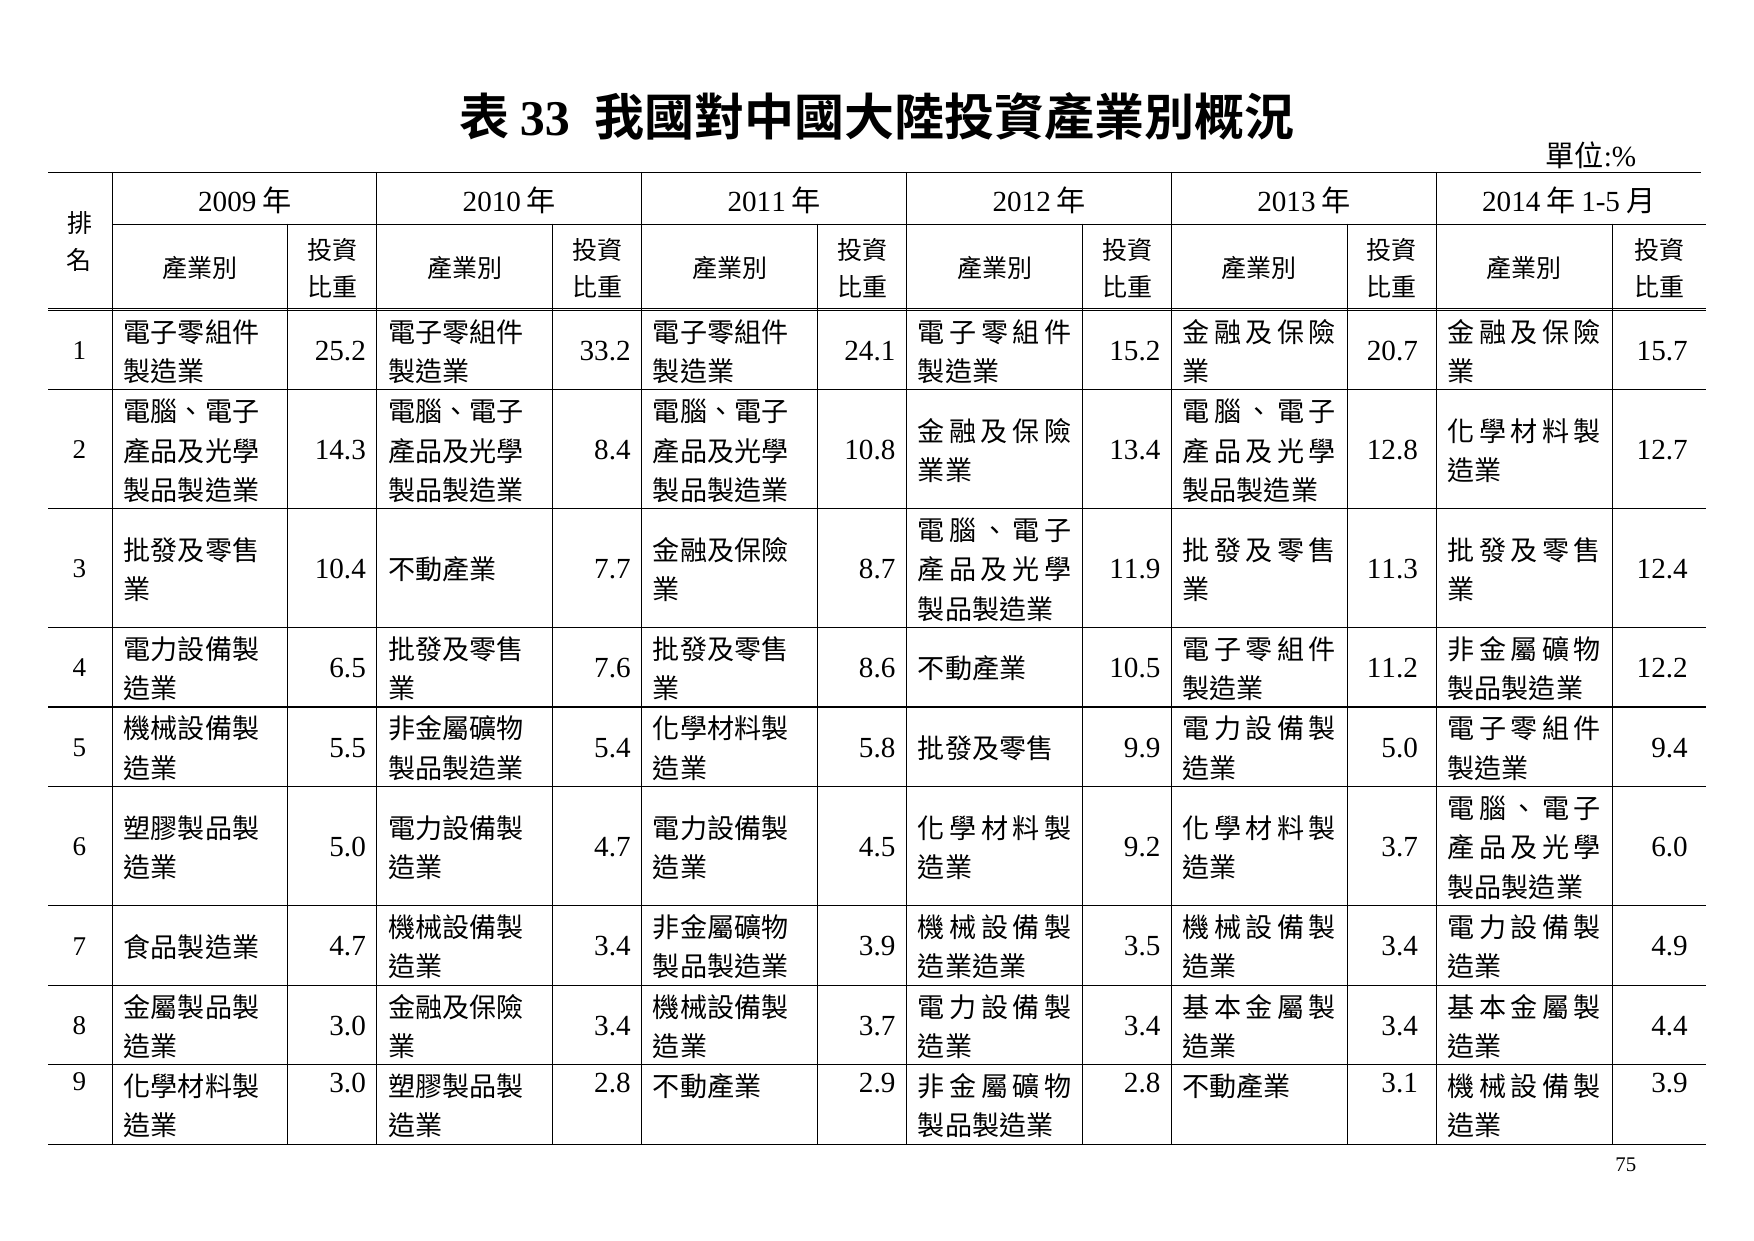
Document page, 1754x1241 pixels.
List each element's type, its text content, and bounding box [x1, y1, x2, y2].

table_cell 金融及保險業業 [907, 390, 1082, 508]
table_cell 機械設備製造業 [377, 906, 552, 984]
table_cell 33.2 [553, 311, 641, 389]
table_cell 9 [48, 1065, 112, 1144]
table_cell 電力設備製造業 [1172, 708, 1347, 786]
table_cell 批發及零售業 [377, 628, 552, 706]
table_cell 11.9 [1083, 509, 1171, 627]
table_cell 電腦、電子產品及光學製品製造業 [113, 390, 287, 508]
table_header [1701, 172, 1706, 223]
text 表33 我國對中國大陸投資產業別概況 [118, 88, 1636, 147]
table_cell 非金屬礦物製品製造業 [907, 1065, 1082, 1144]
table_cell 1 [48, 311, 112, 389]
table_cell 塑膠製品製造業 [113, 787, 287, 905]
table_cell 12.4 [1613, 509, 1706, 627]
table_header 2009年 [113, 173, 376, 223]
table_cell 9.2 [1083, 787, 1171, 905]
table_cell 電子零組件製造業 [642, 311, 817, 389]
table_cell 批發及零售業 [642, 628, 817, 706]
table_cell 25.2 [288, 311, 376, 389]
table_cell 金屬製品製造業 [113, 986, 287, 1064]
table_cell 不動產業 [907, 628, 1082, 706]
table_cell 10.5 [1083, 628, 1171, 706]
table_cell 金融及保險業 [377, 986, 552, 1064]
table_header 2014年1-5月 [1437, 173, 1701, 223]
table_cell 9.4 [1613, 708, 1706, 786]
table_cell 5.5 [288, 708, 376, 786]
table_cell 4 [48, 628, 112, 706]
table_cell 20.7 [1348, 311, 1436, 389]
table_cell 電子零組件製造業 [113, 311, 287, 389]
table_cell 5.8 [818, 708, 906, 786]
table_cell 3.5 [1083, 906, 1171, 984]
table_cell 4.5 [818, 787, 906, 905]
table_cell 不動產業 [1172, 1065, 1347, 1144]
table_cell 產業別 [377, 225, 552, 307]
table_cell 非金屬礦物製品製造業 [1437, 628, 1612, 706]
table_cell 投資比重 [1613, 225, 1706, 307]
table_cell 機械設備製造業 [113, 708, 287, 786]
table_cell 12.8 [1348, 390, 1436, 508]
table_cell 電腦、電子產品及光學製品製造業 [1172, 390, 1347, 508]
table_cell 機械設備製造業造業 [907, 906, 1082, 984]
table_cell 食品製造業 [113, 906, 287, 984]
table_cell 4.4 [1613, 986, 1706, 1064]
table_cell 3.7 [818, 986, 906, 1064]
table_cell 6 [48, 787, 112, 905]
table_cell 2.8 [553, 1065, 641, 1144]
table_cell 投資比重 [818, 225, 906, 307]
table_cell 3.9 [1613, 1065, 1706, 1144]
table_cell 10.8 [818, 390, 906, 508]
table_cell 非金屬礦物製品製造業 [642, 906, 817, 984]
table_cell 基本金屬製造業 [1437, 986, 1612, 1064]
table_cell 4.9 [1613, 906, 1706, 984]
table_cell 化學材料製造業 [113, 1065, 287, 1144]
table_cell 6.5 [288, 628, 376, 706]
table_cell 3.0 [288, 986, 376, 1064]
table_cell 2 [48, 390, 112, 508]
table_cell 7.7 [553, 509, 641, 627]
table_cell 投資比重 [288, 225, 376, 307]
table_cell 電腦、電子產品及光學製品製造業 [1437, 787, 1612, 905]
table_cell 8.4 [553, 390, 641, 508]
table_cell 3.4 [1348, 906, 1436, 984]
table_cell 12.2 [1613, 628, 1706, 706]
table_cell 批發及零售業 [113, 509, 287, 627]
table_cell 12.7 [1613, 390, 1706, 508]
table_cell 5.0 [288, 787, 376, 905]
table_cell 9.9 [1083, 708, 1171, 786]
table_cell 金融及保險業 [642, 509, 817, 627]
text 單位:% [118, 147, 1636, 172]
table_cell 3.9 [818, 906, 906, 984]
table_cell 4.7 [288, 906, 376, 984]
table_cell 7.6 [553, 628, 641, 706]
table_cell 7 [48, 906, 112, 984]
table_header 2010年 [377, 173, 641, 223]
table_cell 產業別 [1172, 225, 1347, 307]
table_cell 化學材料製造業 [1437, 390, 1612, 508]
table_cell 非金屬礦物製品製造業 [377, 708, 552, 786]
table_cell 3 [48, 509, 112, 627]
table_cell 產業別 [113, 225, 287, 307]
table_cell 電腦、電子產品及光學製品製造業 [642, 390, 817, 508]
table_cell 6.0 [1613, 787, 1706, 905]
table_cell 電子零組件製造業 [1437, 708, 1612, 786]
table_cell 產業別 [1437, 225, 1612, 307]
table_cell 3.4 [1083, 986, 1171, 1064]
table_cell 電腦、電子產品及光學製品製造業 [907, 509, 1082, 627]
table_cell 5 [48, 708, 112, 786]
table_cell 批發及零售 [907, 708, 1082, 786]
table_cell 14.3 [288, 390, 376, 508]
table_cell 4.7 [553, 787, 641, 905]
table_cell 電力設備製造業 [907, 986, 1082, 1064]
table_cell 金融及保險業 [1437, 311, 1612, 389]
table_cell 電力設備製造業 [377, 787, 552, 905]
table_cell 11.3 [1348, 509, 1436, 627]
table_cell 電子零組件製造業 [377, 311, 552, 389]
table_cell 8.6 [818, 628, 906, 706]
table_cell 3.0 [288, 1065, 376, 1144]
table_cell 機械設備製造業 [1437, 1065, 1612, 1144]
table_cell 不動產業 [377, 509, 552, 627]
table_cell 電力設備製造業 [113, 628, 287, 706]
table_cell 電子零組件製造業 [907, 311, 1082, 389]
table_cell 塑膠製品製造業 [377, 1065, 552, 1144]
table_cell 13.4 [1083, 390, 1171, 508]
table_cell 10.4 [288, 509, 376, 627]
table_cell 電腦、電子產品及光學製品製造業 [377, 390, 552, 508]
table_cell 8.7 [818, 509, 906, 627]
table_cell 電力設備製造業 [1437, 906, 1612, 984]
table_cell 5.0 [1348, 708, 1436, 786]
table_cell 不動產業 [642, 1065, 817, 1144]
table_cell 2.8 [1083, 1065, 1171, 1144]
table_cell 機械設備製造業 [1172, 906, 1347, 984]
table_cell 15.7 [1613, 311, 1706, 389]
table_cell 3.4 [553, 986, 641, 1064]
table_cell 化學材料製造業 [642, 708, 817, 786]
table_cell 投資比重 [1348, 225, 1436, 307]
table_cell 化學材料製造業 [1172, 787, 1347, 905]
table_cell 3.7 [1348, 787, 1436, 905]
table_cell 15.2 [1083, 311, 1171, 389]
table_cell 11.2 [1348, 628, 1436, 706]
table_cell 5.4 [553, 708, 641, 786]
table_cell 產業別 [907, 225, 1082, 307]
table_cell 批發及零售業 [1437, 509, 1612, 627]
table_cell 24.1 [818, 311, 906, 389]
table_cell 3.4 [1348, 986, 1436, 1064]
table_cell 批發及零售業 [1172, 509, 1347, 627]
table_header 2013年 [1172, 173, 1436, 223]
table_header 排名 [48, 173, 112, 307]
table_cell 電子零組件製造業 [1172, 628, 1347, 706]
table_cell 金融及保險業 [1172, 311, 1347, 389]
table_header 2011年 [642, 173, 906, 223]
table_cell 機械設備製造業 [642, 986, 817, 1064]
table_cell 投資比重 [553, 225, 641, 307]
table_cell 投資比重 [1083, 225, 1171, 307]
table_header 2012年 [907, 173, 1171, 223]
table_cell 電力設備製造業 [642, 787, 817, 905]
table_cell 化學材料製造業 [907, 787, 1082, 905]
table_cell 基本金屬製造業 [1172, 986, 1347, 1064]
table_cell 8 [48, 986, 112, 1064]
table_cell 產業別 [642, 225, 817, 307]
table_cell 3.1 [1348, 1065, 1436, 1144]
table_cell 2.9 [818, 1065, 906, 1144]
table_cell 3.4 [553, 906, 641, 984]
